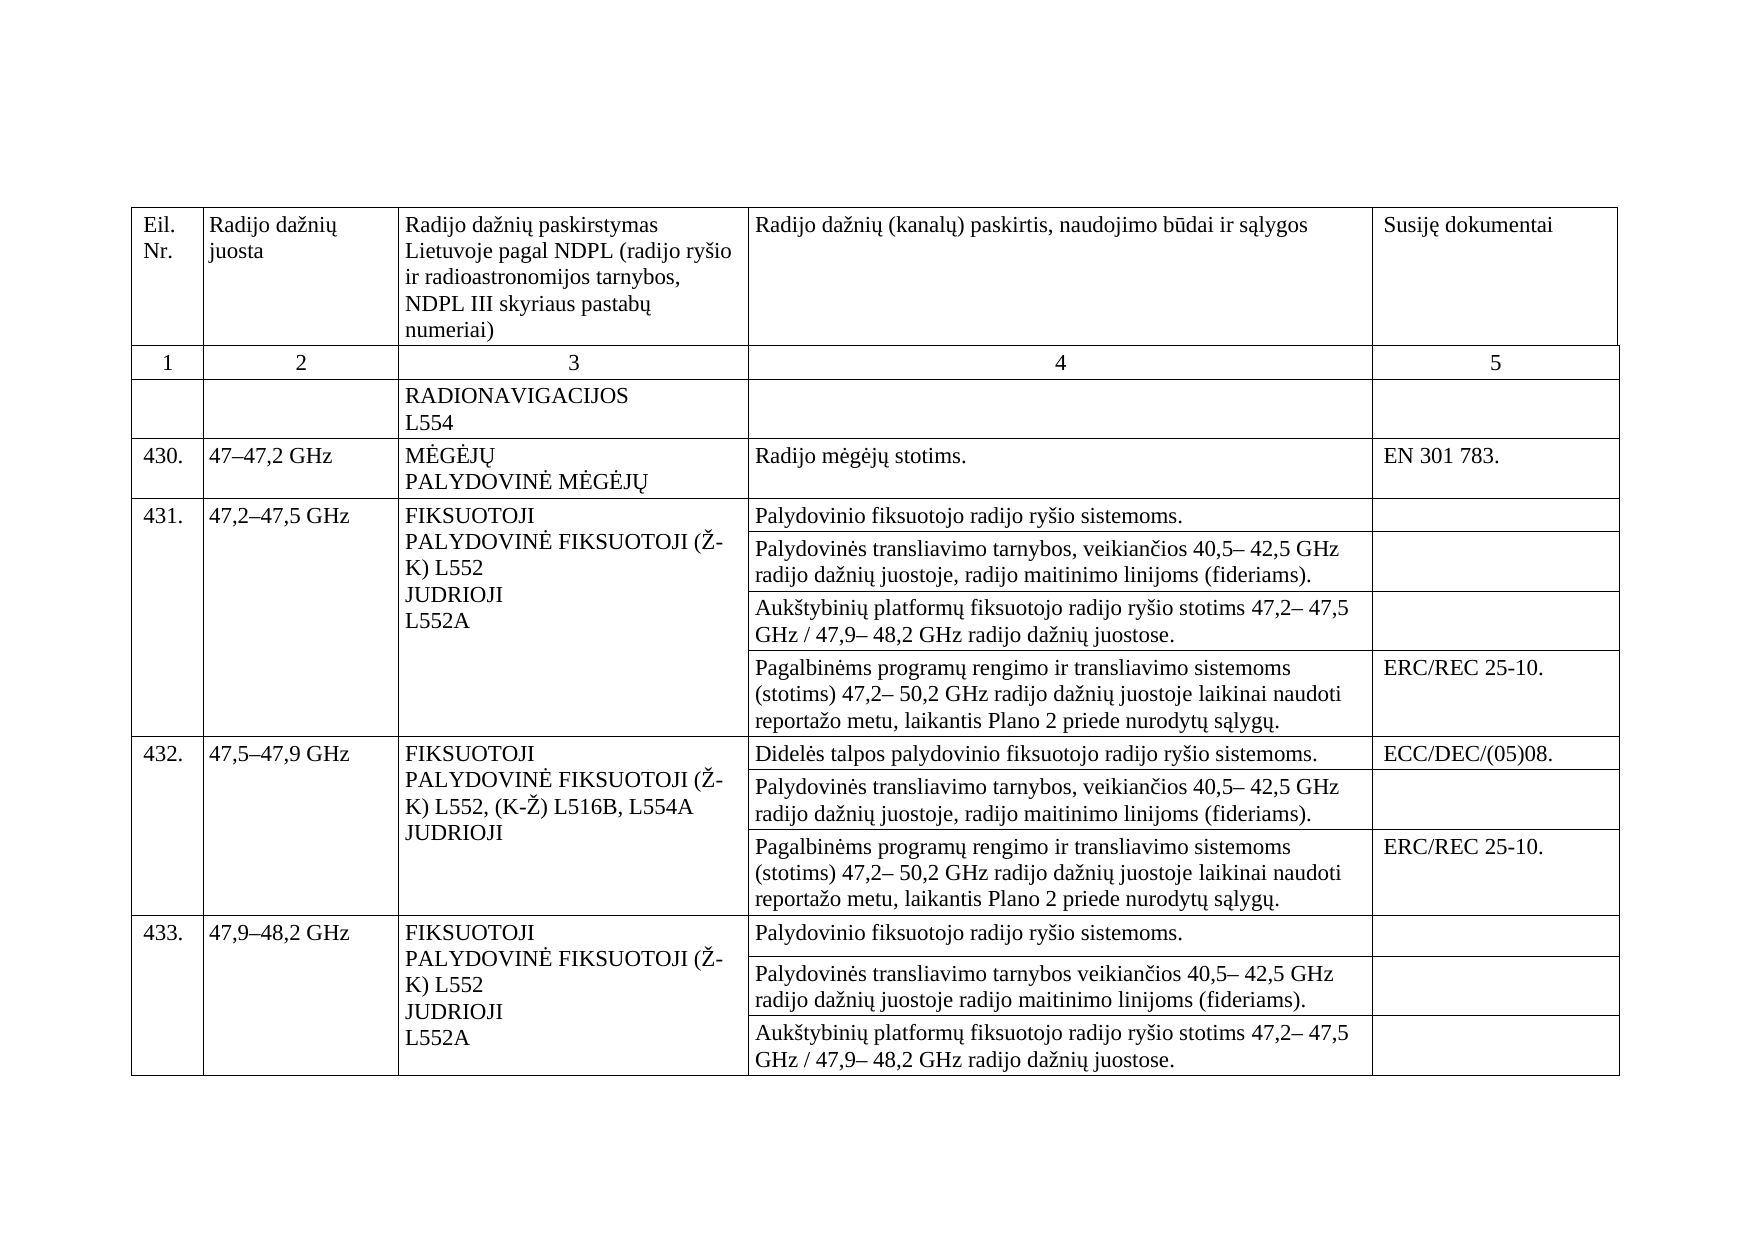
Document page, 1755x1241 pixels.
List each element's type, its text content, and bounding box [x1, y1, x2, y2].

table_cell Didelės talpos palydovinio fiksuotojo radijo ryšio sistemoms. [749, 737, 1372, 769]
table_cell 47–47,2 GHz [204, 439, 398, 498]
table_cell 5 [1373, 346, 1619, 378]
table_cell FIKSUOTOJI PALYDOVINĖ FIKSUOTOJI (Ž-K) L552, (K-Ž) L516B, L554A JUDRIOJI [399, 737, 748, 915]
table_cell [1373, 1016, 1619, 1075]
table_cell 47,9–48,2 GHz [204, 916, 398, 1075]
table_cell [1373, 380, 1619, 438]
table_cell Pagalbinėms programų rengimo ir transliavimo sistemoms (stotims) 47,2– 50,2 GHz radijo dažnių juostoje laikinai naudoti reportažo metu, laikantis Plano 2 priede nurodytų sąlygų. [749, 830, 1372, 915]
table_cell Aukštybinių platformų fiksuotojo radijo ryšio stotims 47,2– 47,5 GHz / 47,9– 48,2 GHz radijo dažnių juostose. [749, 592, 1372, 650]
table_cell [749, 380, 1372, 438]
table_cell 1 [132, 346, 203, 378]
table_cell 4 [749, 346, 1372, 378]
table_cell Radijo mėgėjų stotims. [749, 439, 1372, 498]
table_cell 432. [132, 737, 203, 915]
table_cell 430. [132, 439, 203, 498]
table_cell FIKSUOTOJI PALYDOVINĖ FIKSUOTOJI (Ž-K) L552 JUDRIOJI L552A [399, 499, 748, 736]
table_cell ECC/DEC/(05)08. [1373, 737, 1619, 769]
table_cell RADIONAVIGACIJOS L554 [399, 380, 748, 438]
table_cell Palydovinės transliavimo tarnybos, veikiančios 40,5– 42,5 GHz radijo dažnių juostoje, radijo maitinimo linijoms (fideriams). [749, 770, 1372, 829]
table_cell [1373, 916, 1619, 956]
table_cell ERC/REC 25-10. [1373, 830, 1619, 915]
table_cell 431. [132, 499, 203, 736]
table_cell [132, 380, 203, 438]
table_cell 47,5–47,9 GHz [204, 737, 398, 915]
table_cell 3 [399, 346, 748, 378]
table_cell [1373, 499, 1619, 531]
table_cell [204, 380, 398, 438]
table_cell Palydovinės transliavimo tarnybos, veikiančios 40,5– 42,5 GHz radijo dažnių juostoje, radijo maitinimo linijoms (fideriams). [749, 532, 1372, 591]
table_header Radijo dažnių juosta [204, 208, 398, 345]
table_cell Palydovinio fiksuotojo radijo ryšio sistemoms. [749, 499, 1372, 531]
table_cell Palydovinio fiksuotojo radijo ryšio sistemoms. [749, 916, 1372, 956]
table_header Radijo dažnių paskirstymas Lietuvoje pagal NDPL (radijo ryšio ir radioastronomijos tarnybos, NDPL III skyriaus pastabų numeriai) [399, 208, 748, 345]
table_header Eil. Nr. [132, 208, 203, 345]
table_cell [1373, 957, 1619, 1015]
table_cell [1373, 532, 1619, 591]
table_cell 47,2–47,5 GHz [204, 499, 398, 736]
table_cell FIKSUOTOJI PALYDOVINĖ FIKSUOTOJI (Ž-K) L552 JUDRIOJI L552A [399, 916, 748, 1075]
table_cell Palydovinės transliavimo tarnybos veikiančios 40,5– 42,5 GHz radijo dažnių juostoje radijo maitinimo linijoms (fideriams). [749, 957, 1372, 1015]
table_cell EN 301 783. [1373, 439, 1619, 498]
table_cell ERC/REC 25-10. [1373, 651, 1619, 736]
table_header Susiję dokumentai [1373, 208, 1617, 345]
table_cell MĖGĖJŲ PALYDOVINĖ MĖGĖJŲ [399, 439, 748, 498]
table_header Radijo dažnių (kanalų) paskirtis, naudojimo būdai ir sąlygos [749, 208, 1372, 345]
table_cell Pagalbinėms programų rengimo ir transliavimo sistemoms (stotims) 47,2– 50,2 GHz radijo dažnių juostoje laikinai naudoti reportažo metu, laikantis Plano 2 priede nurodytų sąlygų. [749, 651, 1372, 736]
table_cell 2 [204, 346, 398, 378]
table_cell [1373, 592, 1619, 650]
table_cell Aukštybinių platformų fiksuotojo radijo ryšio stotims 47,2– 47,5 GHz / 47,9– 48,2 GHz radijo dažnių juostose. [749, 1016, 1372, 1075]
table_cell [1373, 770, 1619, 829]
table_cell 433. [132, 916, 203, 1075]
